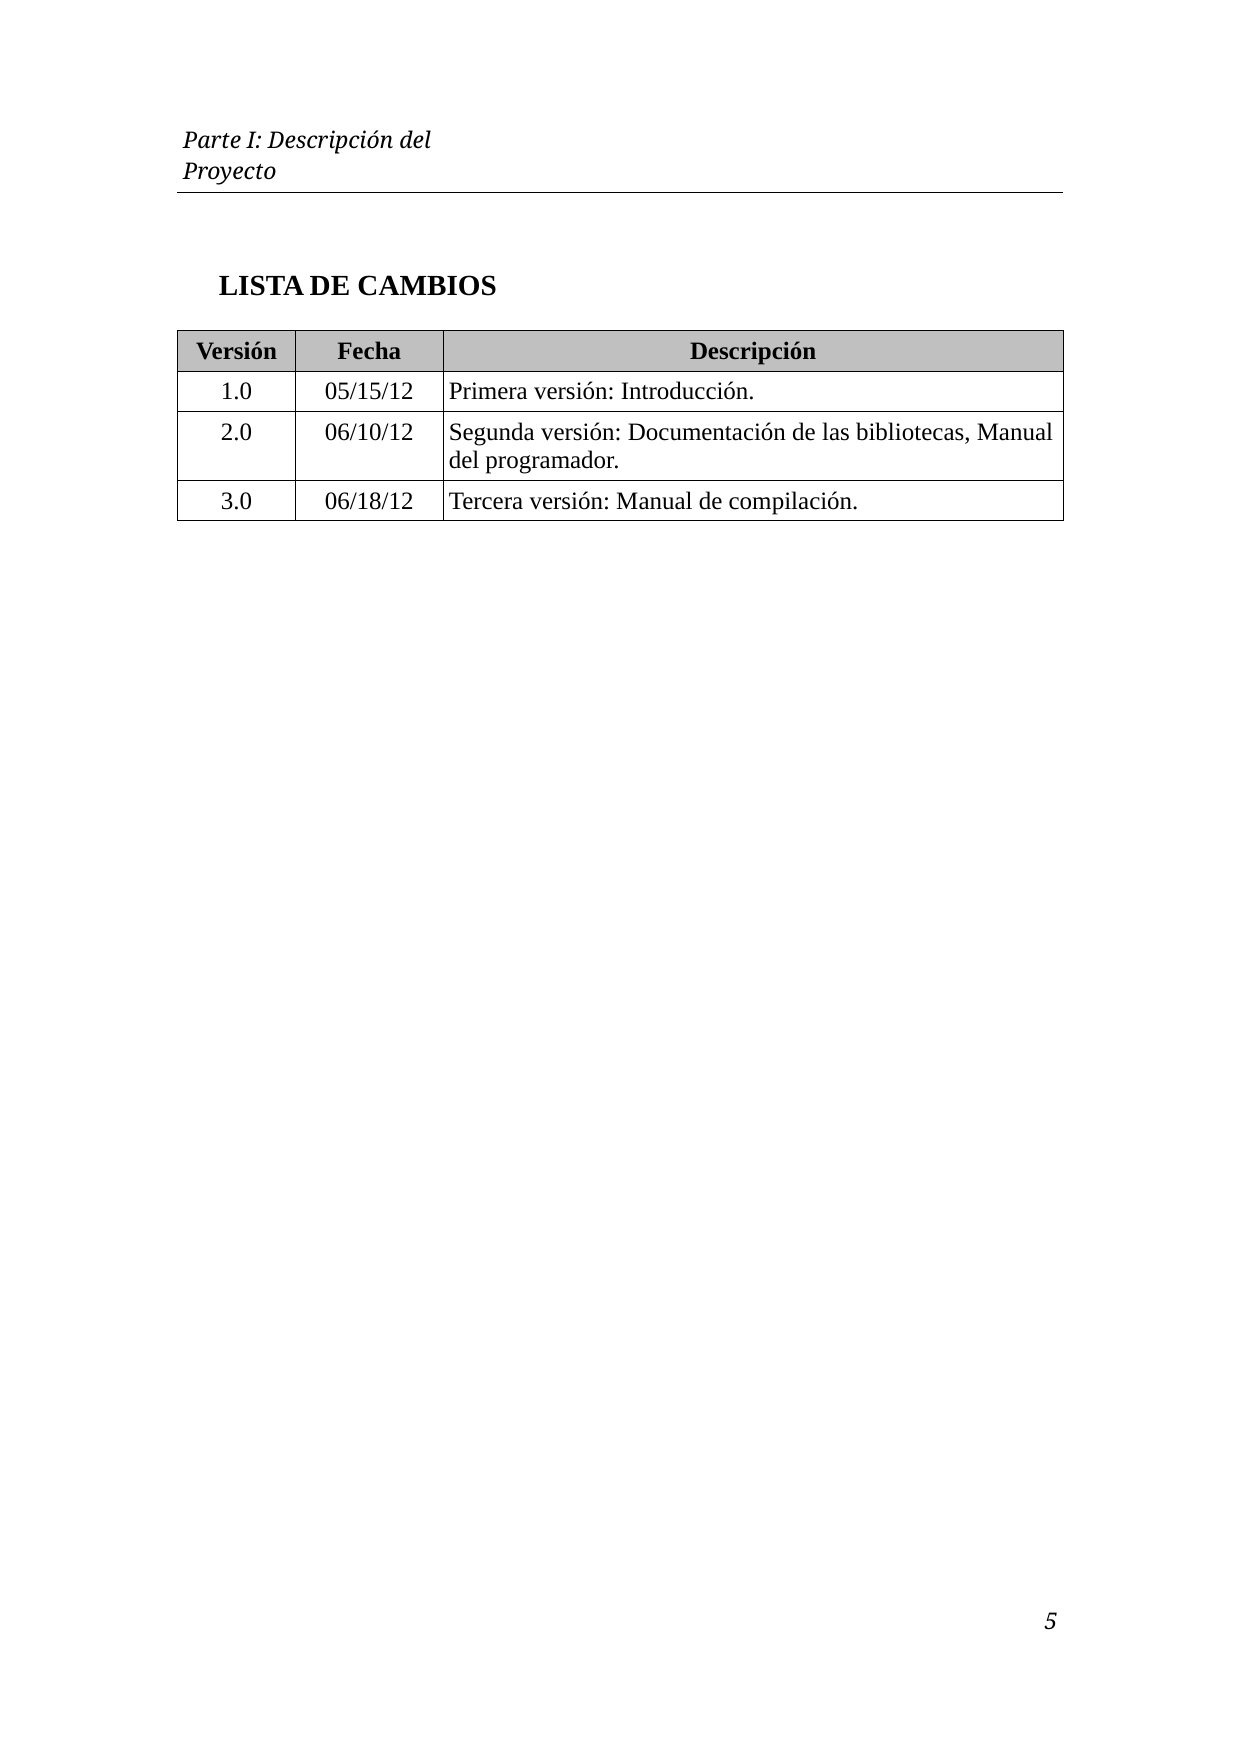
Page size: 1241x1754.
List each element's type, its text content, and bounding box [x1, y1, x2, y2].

table_cell 3.0 [178, 481, 295, 520]
table_header Descripción [444, 331, 1063, 371]
table_cell Primera versión: Introducción. [444, 372, 1063, 411]
table_header Fecha [296, 331, 443, 371]
table_cell Segunda versión: Documentación de las bibliotecas, Manual del programador. [444, 412, 1063, 480]
table_header Versión [178, 331, 295, 371]
table_cell 18/06/12 [296, 481, 443, 520]
text Lista de cambios [218, 268, 1063, 302]
table_cell 10/06/12 [296, 412, 443, 480]
table_cell 1.0 [178, 372, 295, 411]
table_cell 2.0 [178, 412, 295, 480]
table_cell 15/05/12 [296, 372, 443, 411]
table_cell Tercera versión: Manual de compilación. [444, 481, 1063, 520]
